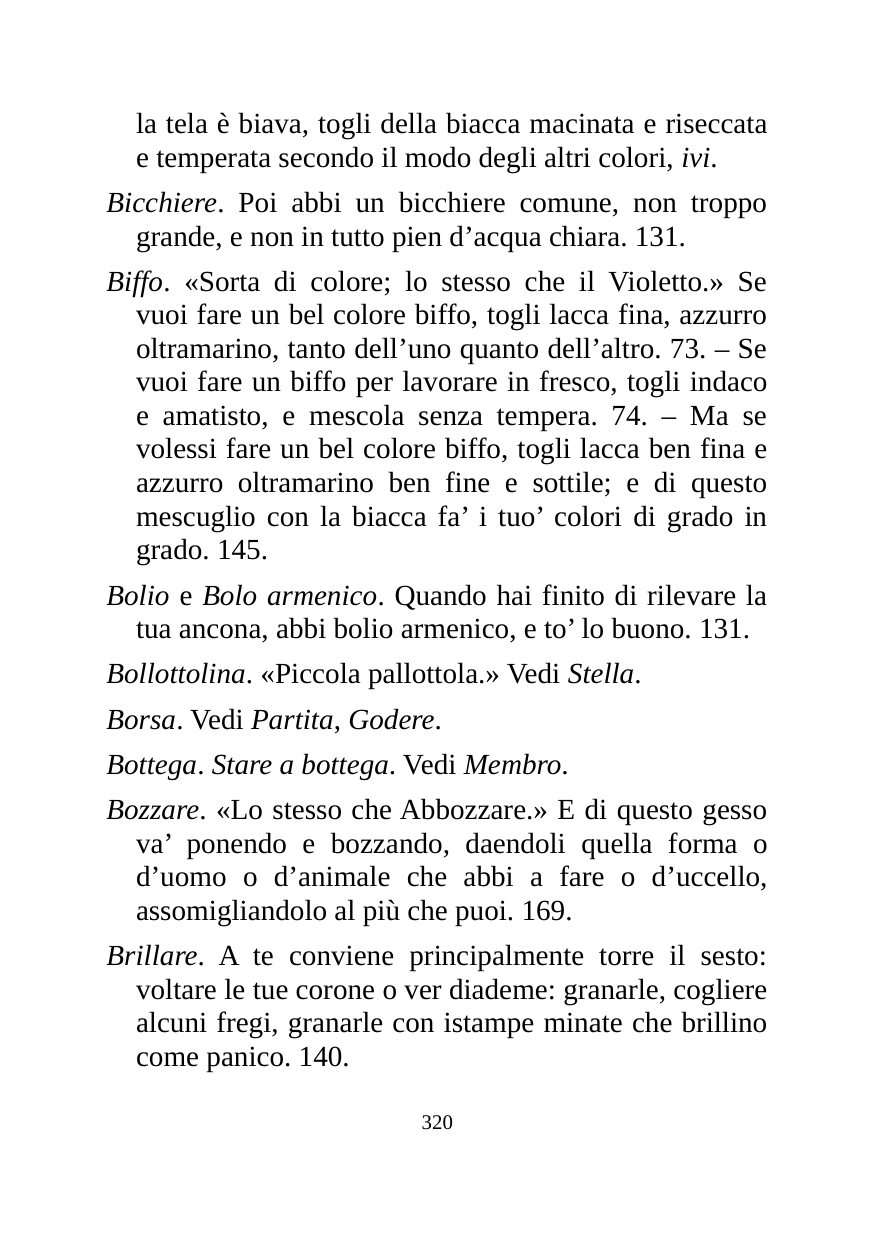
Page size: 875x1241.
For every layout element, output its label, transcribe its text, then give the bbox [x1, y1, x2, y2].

text Bicchiere. Poi abbi un bicchiere comune, non troppo grande, e non in tutto pien d’acqua chiara. 131. [106, 185, 768, 252]
text la tela è biava, togli della biacca macinata e riseccata e temperata secondo il modo degli altri colori, ivi. [106, 106, 768, 173]
text Biffo. «Sorta di colore; lo stesso che il Violetto.» Se vuoi fare un bel colore biffo, togli lacca fina, azzurro oltramarino, tanto dell’uno quanto dell’altro. 73. – Se vuoi fare un biffo per lavorare in fresco, togli indaco e amatisto, e mescola senza tempera. 74. – Ma se volessi fare un bel colore biffo, togli lacca ben fina e azzurro oltramarino ben fine e sottile; e di questo mescuglio con la biacca fa’ i tuo’ colori di grado in grado. 145. [106, 264, 768, 566]
text Bottega. Stare a bottega. Vedi Membro. [106, 747, 768, 781]
text Bozzare. «Lo stesso che Abbozzare.» E di questo gesso va’ ponendo e bozzando, daendoli quella forma o d’uomo o d’animale che abbi a fare o d’uccello, assomigliandolo al più che puoi. 169. [106, 792, 768, 927]
text Bolio e Bolo armenico. Quando hai finito di rilevare la tua ancona, abbi bolio armenico, e to’ lo buono. 131. [106, 578, 768, 645]
text Bollottolina. «Piccola pallottola.» Vedi Stella. [106, 656, 768, 690]
text Borsa. Vedi Partita, Godere. [106, 702, 768, 735]
text Brillare. A te conviene principalmente torre il sesto: voltare le tue corone o ver diademe: granarle, cogliere alcuni fregi, granarle con istampe minate che brillino come panico. 140. [106, 938, 768, 1072]
